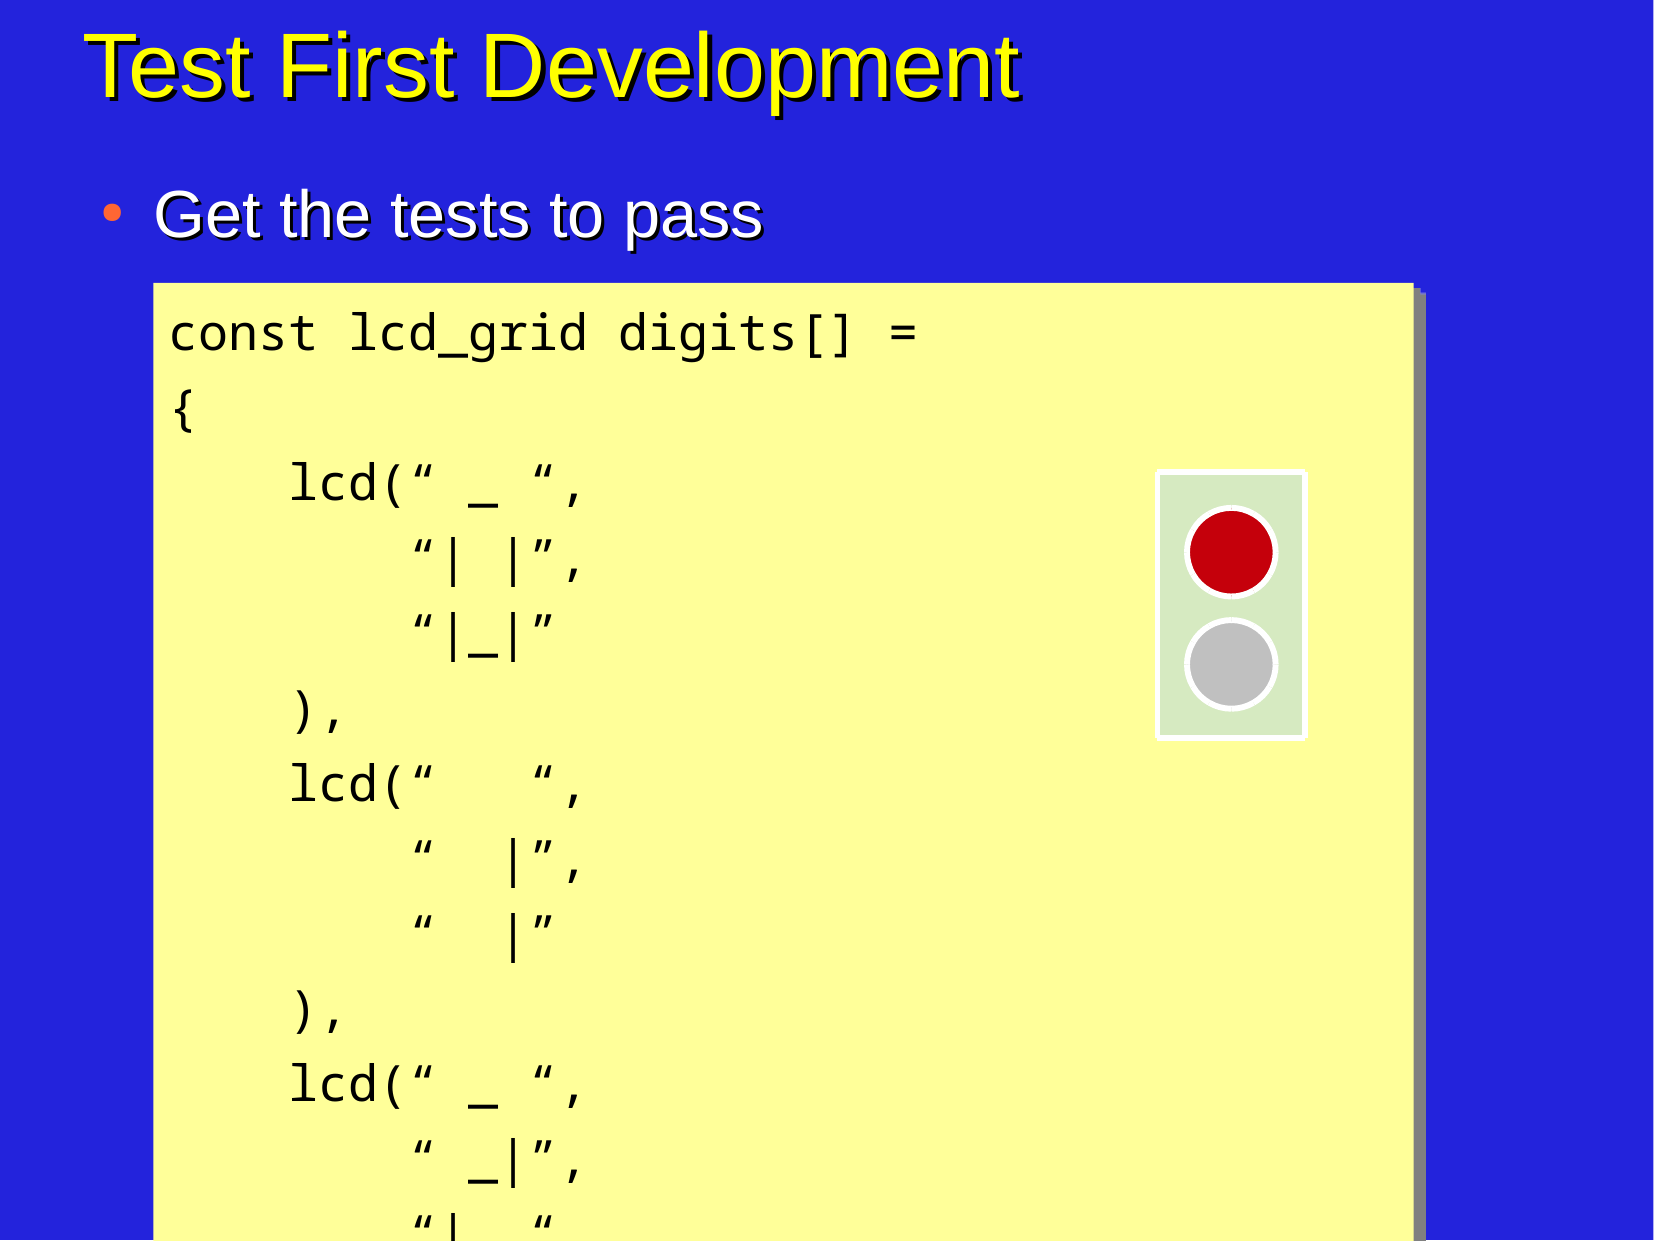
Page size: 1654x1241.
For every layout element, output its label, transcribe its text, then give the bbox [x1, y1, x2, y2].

title Test First Development [82, 2, 1571, 130]
text_box [1157, 472, 1306, 739]
text_box const lcd_grid digits[] = { lcd(“ _ “, “| |”, “|_|” ), lcd(“ “, “ |”, “ |” ), lcd(“ _ “, “ _|”, “|_ “ ), }; [153, 282, 1414, 1241]
list Get the tests to pass [82, 177, 1571, 1182]
text_box lcd.cpp [1420, 1145, 1427, 1223]
